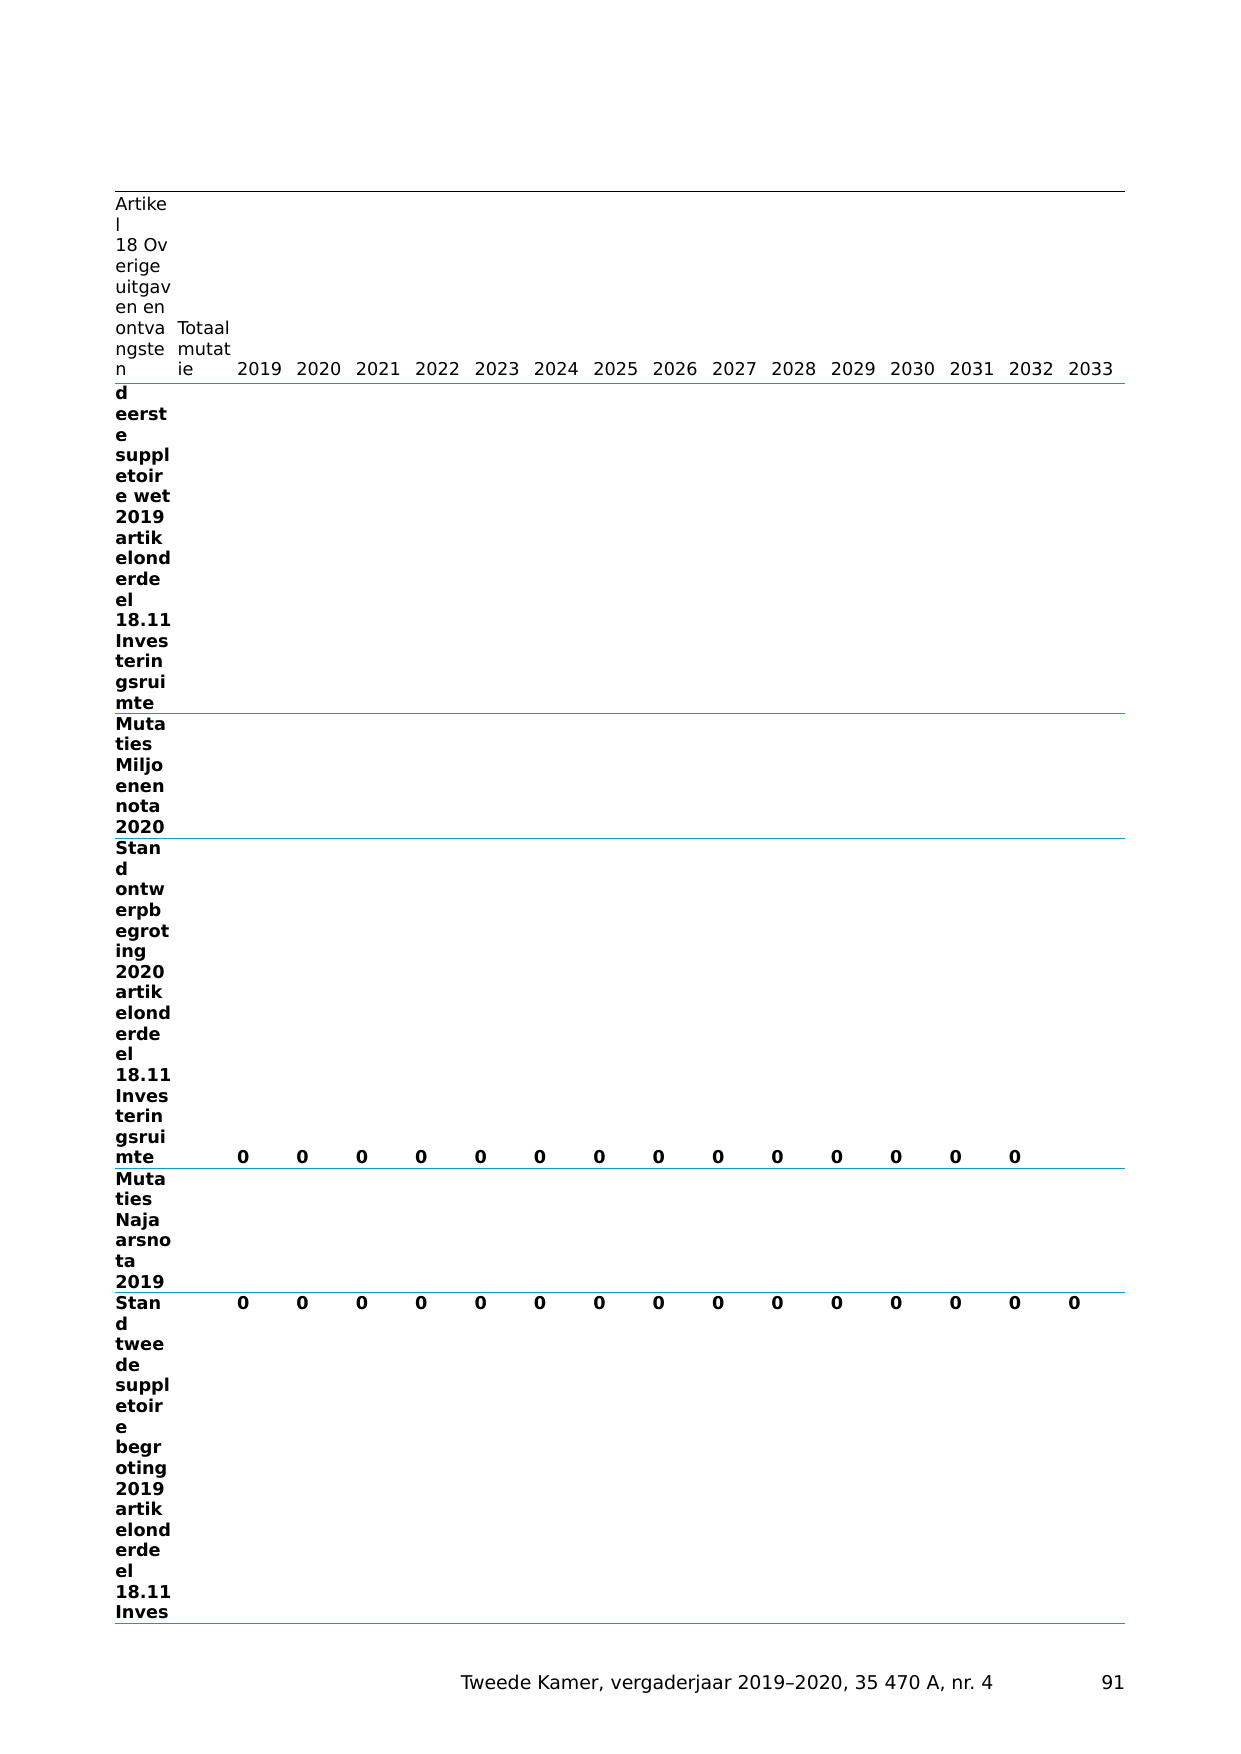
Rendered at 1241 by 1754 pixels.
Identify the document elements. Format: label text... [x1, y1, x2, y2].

table_cell [887, 1169, 946, 1292]
table_cell 0 [1065, 1293, 1125, 1623]
table_cell [946, 384, 1006, 713]
table_cell [768, 1169, 828, 1292]
table_cell 0 [590, 1293, 649, 1623]
table_cell Stand ontwerpbegroting 2020 artikelonderdeel 18.11 Investeringsruimte [115, 839, 174, 1168]
table_cell Mutaties Najaarsnota 2019 [115, 1169, 174, 1292]
table_cell [590, 714, 649, 837]
table_cell 0 [650, 1293, 709, 1623]
table_header 2031 [946, 192, 1006, 383]
table_cell [887, 714, 946, 837]
table_cell [709, 384, 768, 713]
table_cell [412, 384, 471, 713]
table_cell [293, 714, 353, 837]
table_header 2033 [1065, 192, 1125, 383]
table_header 2024 [531, 192, 590, 383]
table_cell [1006, 1169, 1065, 1292]
table_cell 0 [709, 1293, 768, 1623]
table_cell 0 [946, 839, 1006, 1168]
table_cell [293, 384, 353, 713]
table_cell [828, 1169, 887, 1292]
table_cell [234, 1169, 293, 1292]
table_cell [234, 714, 293, 837]
table_header 2019 [234, 192, 293, 383]
table_cell [531, 714, 590, 837]
table_cell 0 [234, 1293, 293, 1623]
table_cell 0 [946, 1293, 1006, 1623]
table_header Totaal mutatie [175, 192, 234, 383]
table_cell [650, 384, 709, 713]
table_cell 0 [471, 839, 531, 1168]
table_cell 0 [590, 839, 649, 1168]
table_cell 0 [531, 839, 590, 1168]
table_cell [353, 714, 412, 837]
table_cell 0 [234, 839, 293, 1168]
table_header 2023 [471, 192, 531, 383]
table_cell [887, 384, 946, 713]
table_cell 0 [828, 839, 887, 1168]
table_header 2029 [828, 192, 887, 383]
table_cell [353, 1169, 412, 1292]
table_cell [531, 1169, 590, 1292]
table_header 2026 [650, 192, 709, 383]
table_header Artikel 18 Overige uitgaven en ontvangsten [115, 192, 174, 383]
table_cell [293, 1169, 353, 1292]
table_cell [1065, 839, 1125, 1168]
table_cell [768, 714, 828, 837]
table_cell [175, 1293, 234, 1623]
table_header 2020 [293, 192, 353, 383]
table_cell d eerste suppletoire wet 2019 artikelonderdeel 18.11 Investeringsruimte [115, 384, 174, 713]
table_cell Mutaties Miljoenennota 2020 [115, 714, 174, 837]
table_cell 0 [412, 839, 471, 1168]
table_cell 0 [471, 1293, 531, 1623]
table_cell 0 [768, 839, 828, 1168]
table_cell 0 [1006, 1293, 1065, 1623]
table_cell 0 [709, 839, 768, 1168]
table_cell [768, 384, 828, 713]
table_cell [946, 714, 1006, 837]
table_cell 0 [353, 839, 412, 1168]
table_cell [175, 384, 234, 713]
table_cell 0 [828, 1293, 887, 1623]
table_header 2030 [887, 192, 946, 383]
table_cell [175, 1169, 234, 1292]
table_header 2025 [590, 192, 649, 383]
table_cell [412, 1169, 471, 1292]
table_header 2021 [353, 192, 412, 383]
table_cell [1006, 384, 1065, 713]
table_cell [234, 384, 293, 713]
table_header 2028 [768, 192, 828, 383]
table_cell 0 [1006, 839, 1065, 1168]
table_cell [175, 839, 234, 1168]
table_cell [175, 714, 234, 837]
table_cell [828, 714, 887, 837]
table_cell [709, 714, 768, 837]
table_cell [471, 384, 531, 713]
table_header 2022 [412, 192, 471, 383]
table_cell 0 [412, 1293, 471, 1623]
table_cell [1065, 714, 1125, 837]
table_header 2032 [1006, 192, 1065, 383]
table_cell 0 [293, 1293, 353, 1623]
table_cell 0 [353, 1293, 412, 1623]
table_cell [590, 384, 649, 713]
table_cell [590, 1169, 649, 1292]
table_cell [709, 1169, 768, 1292]
table_header 2027 [709, 192, 768, 383]
table_cell 0 [768, 1293, 828, 1623]
table_cell [1065, 1169, 1125, 1292]
table_cell [1006, 714, 1065, 837]
table_cell [471, 1169, 531, 1292]
table_cell 0 [650, 839, 709, 1168]
table_cell [353, 384, 412, 713]
table_cell [412, 714, 471, 837]
table_cell [1065, 384, 1125, 713]
table_cell 0 [887, 839, 946, 1168]
table_cell 0 [293, 839, 353, 1168]
table_cell 0 [531, 1293, 590, 1623]
table_cell [650, 1169, 709, 1292]
table_cell 0 [887, 1293, 946, 1623]
table_cell [471, 714, 531, 837]
table_cell [946, 1169, 1006, 1292]
table_cell [828, 384, 887, 713]
table_cell [531, 384, 590, 713]
table_cell [650, 714, 709, 837]
table_cell Stand tweede suppletoire begroting 2019 artikelonderdeel 18.11 Inves [115, 1293, 174, 1623]
